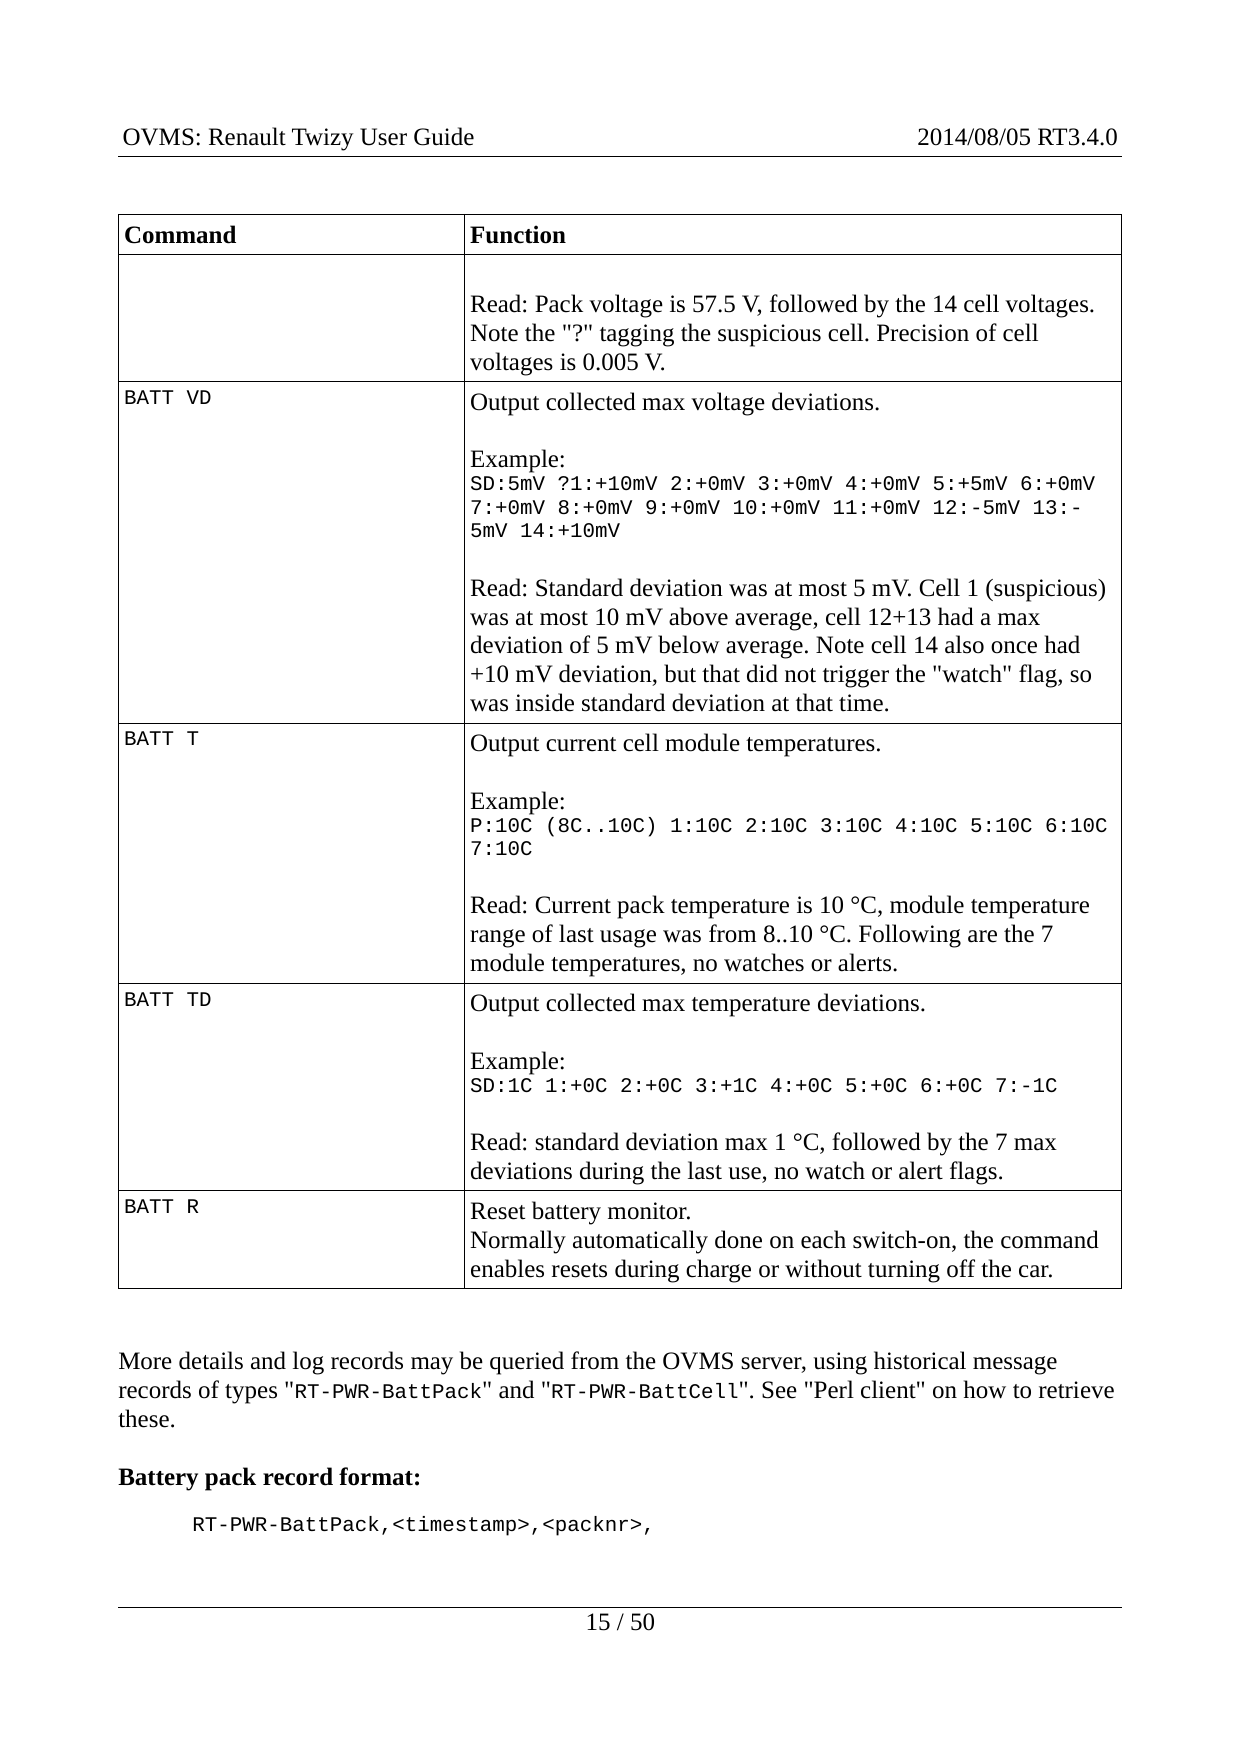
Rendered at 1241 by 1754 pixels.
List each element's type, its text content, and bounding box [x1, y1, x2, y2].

table_cell BATT VD [119, 382, 464, 722]
table_header Command [119, 215, 464, 254]
table_cell Output collected max voltage deviations. Example: SD:5mV ?1:+10mV 2:+0mV 3:+0mV 4:+0mV 5:+5mV 6:+0mV 7:+0mV 8:+0mV 9:+0mV 10:+0mV 11:+0mV 12:-5mV 13:-5mV 14:+10mV Read: Standard deviation was at most 5 mV. Cell 1 (suspicious) was at most 10 mV above average, cell 12+13 had a max deviation of 5 mV below average. Note cell 14 also once had +10 mV deviation, but that did not trigger the "watch" flag, so was inside standard deviation at that time. [465, 382, 1121, 722]
text RT-PWR-BattPack,<timestamp>,<packnr>, [192, 1491, 1122, 1538]
table_cell [119, 255, 464, 381]
table_cell BATT TD [119, 984, 464, 1190]
table_header Function [465, 215, 1121, 254]
table_cell BATT T [119, 724, 464, 983]
table_cell Read: Pack voltage is 57.5 V, followed by the 14 cell voltages. Note the "?" tagging the suspicious cell. Precision of cell voltages is 0.005 V. [465, 255, 1121, 381]
text More details and log records may be queried from the OVMS server, using historical message records of types "RT-PWR-BattPack" and "RT-PWR-BattCell". See "Perl client" on how to retrieve these. [118, 1346, 1122, 1433]
table_cell BATT R [119, 1191, 464, 1288]
text Battery pack record format: [118, 1462, 1122, 1491]
table_cell Output collected max temperature deviations. Example: SD:1C 1:+0C 2:+0C 3:+1C 4:+0C 5:+0C 6:+0C 7:-1C Read: standard deviation max 1 °C, followed by the 7 max deviations during the last use, no watch or alert flags. [465, 984, 1121, 1190]
table_cell Reset battery monitor. Normally automatically done on each switch-on, the command enables resets during charge or without turning off the car. [465, 1191, 1121, 1288]
table_cell Output current cell module temperatures. Example: P:10C (8C..10C) 1:10C 2:10C 3:10C 4:10C 5:10C 6:10C 7:10C Read: Current pack temperature is 10 °C, module temperature range of last usage was from 8..10 °C. Following are the 7 module temperatures, no watches or alerts. [465, 724, 1121, 983]
